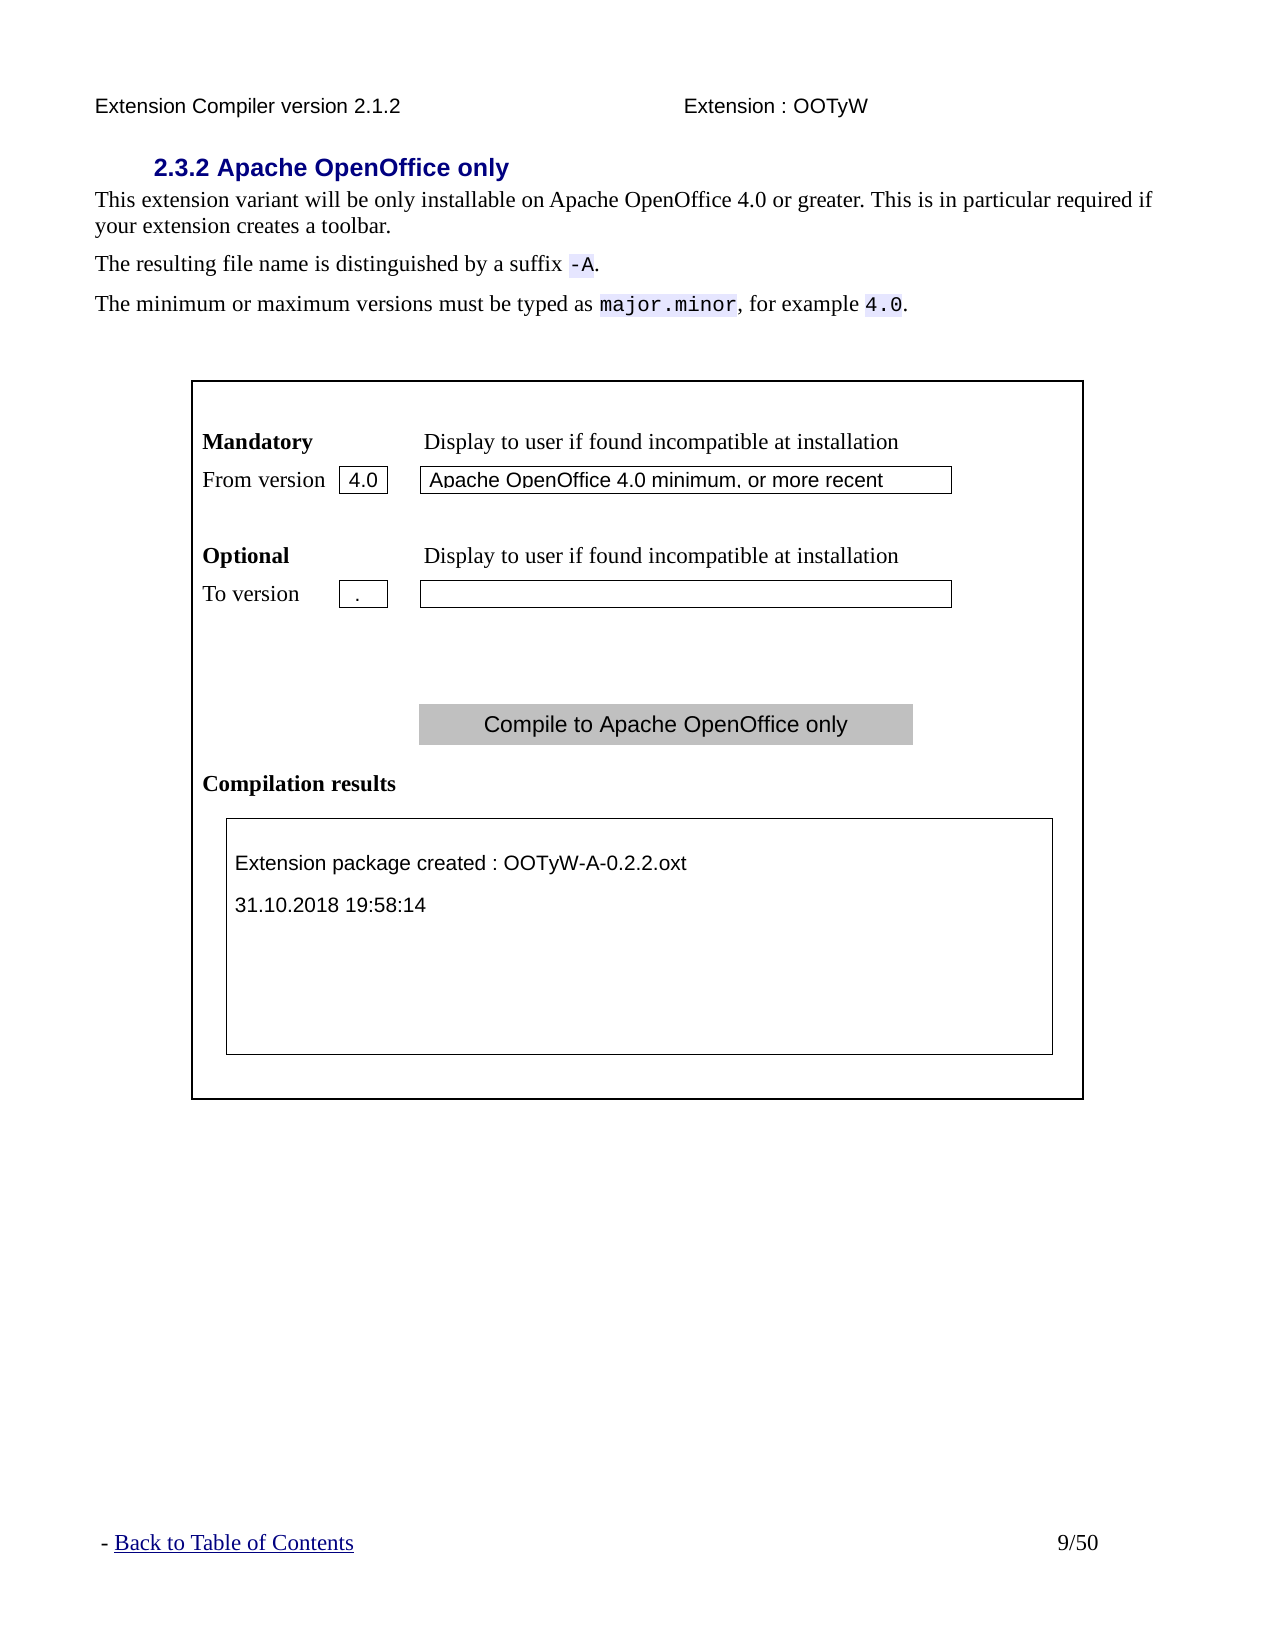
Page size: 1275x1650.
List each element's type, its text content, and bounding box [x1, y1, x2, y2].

text This extension variant will be only installable on Apache OpenOffice 4.0 or greater. This is in particular required if your extension creates a toolbar. [94, 187, 1181, 238]
text From version [202, 467, 339, 492]
text [388, 581, 420, 606]
text [952, 467, 1073, 492]
text Compilation results [202, 771, 1073, 796]
subtitle Apache OpenOffice only [153, 153, 1181, 181]
text Mandatory Display to user if found incompatible at installation [202, 429, 1073, 454]
text The minimum or maximum versions must be typed as major.minor, for example 4.0. [94, 290, 1181, 317]
text [952, 581, 1073, 606]
text [388, 467, 420, 492]
text The resulting file name is distinguished by a suffix -A. [94, 251, 1181, 278]
text Optional Display to user if found incompatible at installation [202, 543, 1073, 568]
text To version [202, 581, 339, 606]
